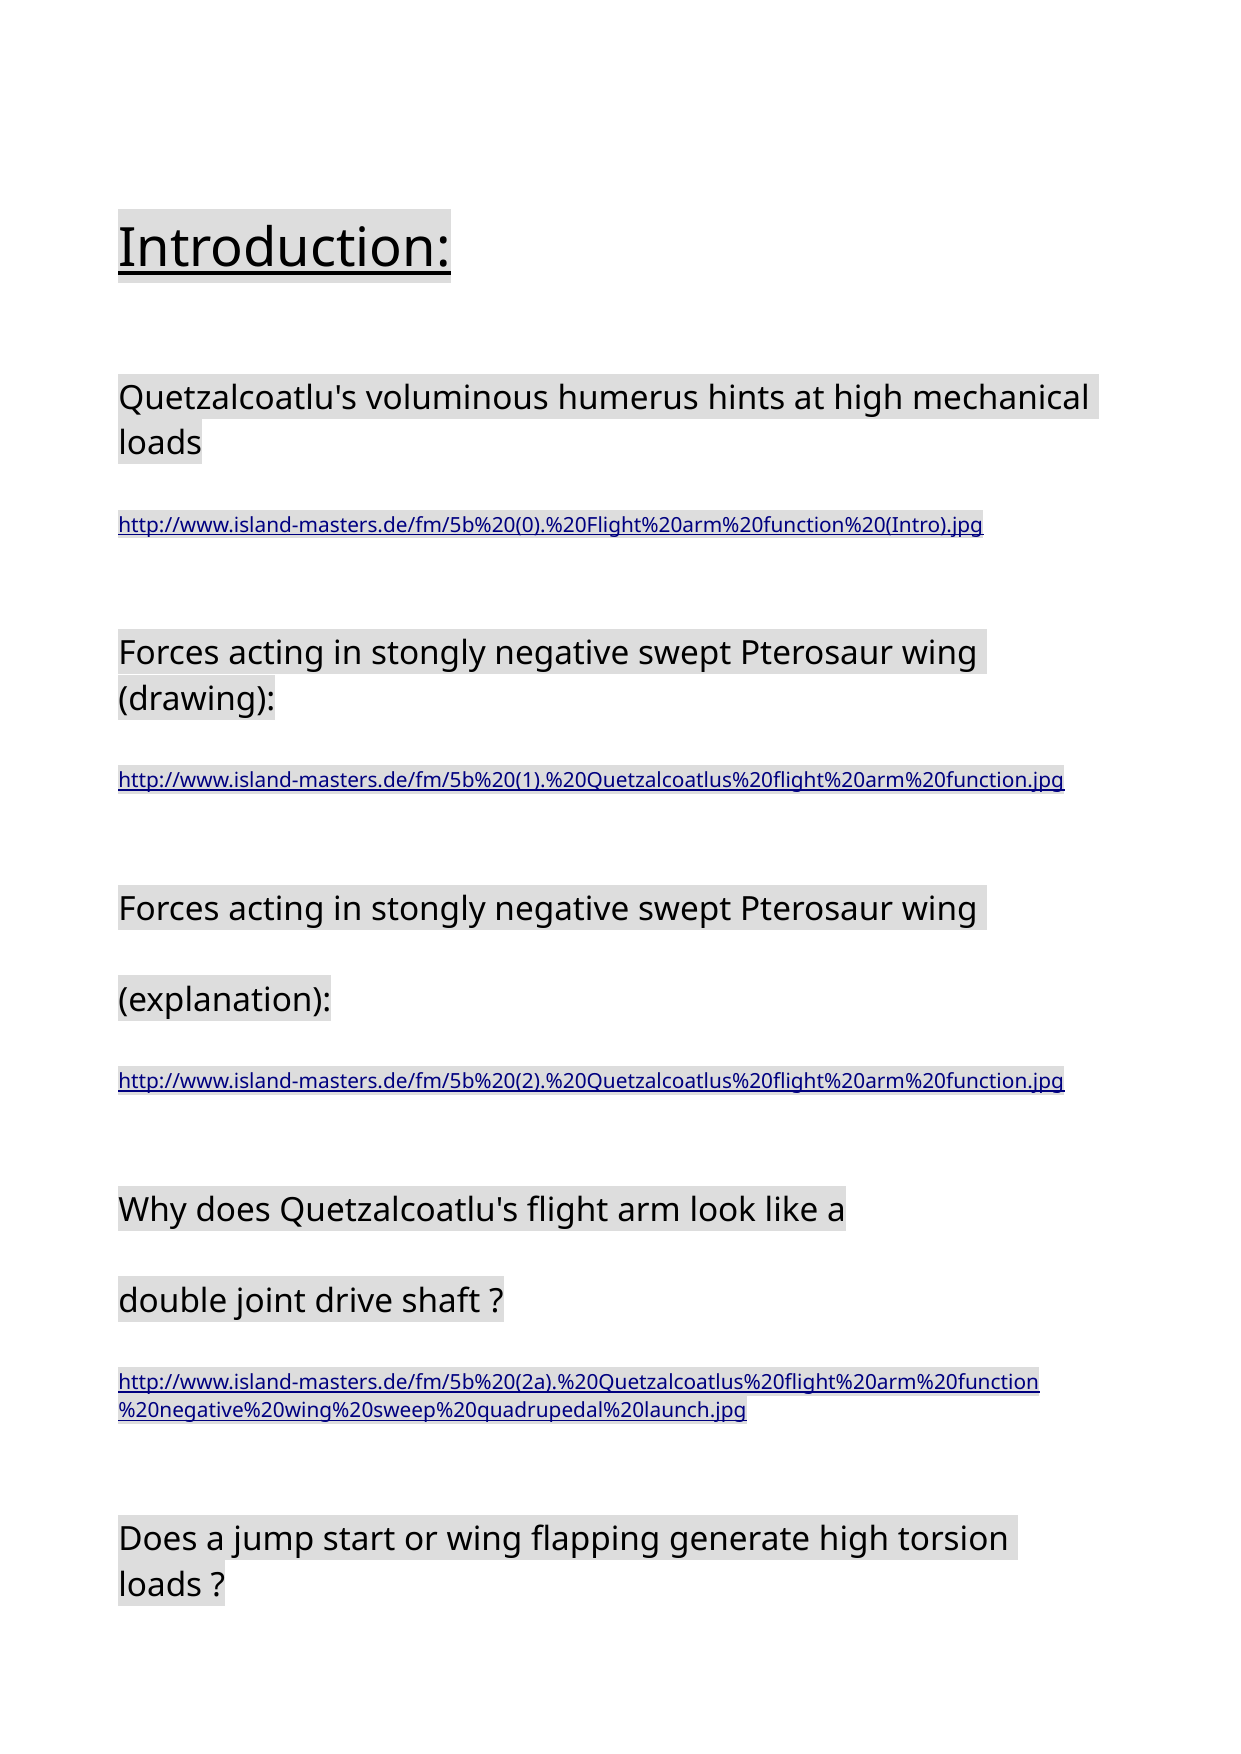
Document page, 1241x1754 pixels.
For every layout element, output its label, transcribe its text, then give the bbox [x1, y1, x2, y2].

text (drawing): [118, 674, 1122, 720]
text Forces acting in stongly negative swept Pterosaur wing [118, 629, 1122, 674]
text http://www.island-masters.de/fm/5b%20(2).%20Quetzalcoatlus%20flight%20arm%20function.jpg [118, 1066, 1122, 1095]
text http://www.island-masters.de/fm/5b%20(2a).%20Quetzalcoatlus%20flight%20arm%20function%20negative%20wing%20sweep%20quadrupedal%20launch.jpg [118, 1367, 1122, 1424]
text http://www.island-masters.de/fm/5b%20(0).%20Flight%20arm%20function%20(Intro).jpg [118, 510, 1122, 538]
text double joint drive shaft ? [118, 1276, 1122, 1322]
text http://www.island-masters.de/fm/5b%20(1).%20Quetzalcoatlus%20flight%20arm%20function.jpg [118, 765, 1122, 794]
text Forces acting in stongly negative swept Pterosaur wing [118, 884, 1122, 930]
text Does a jump start or wing flapping generate high torsion loads ? [118, 1515, 1122, 1606]
text (explanation): [118, 975, 1122, 1021]
text Introduction: [118, 209, 1122, 283]
text Quetzalcoatlu's voluminous humerus hints at high mechanical loads [118, 373, 1122, 464]
text Why does Quetzalcoatlu's flight arm look like a [118, 1186, 1122, 1231]
